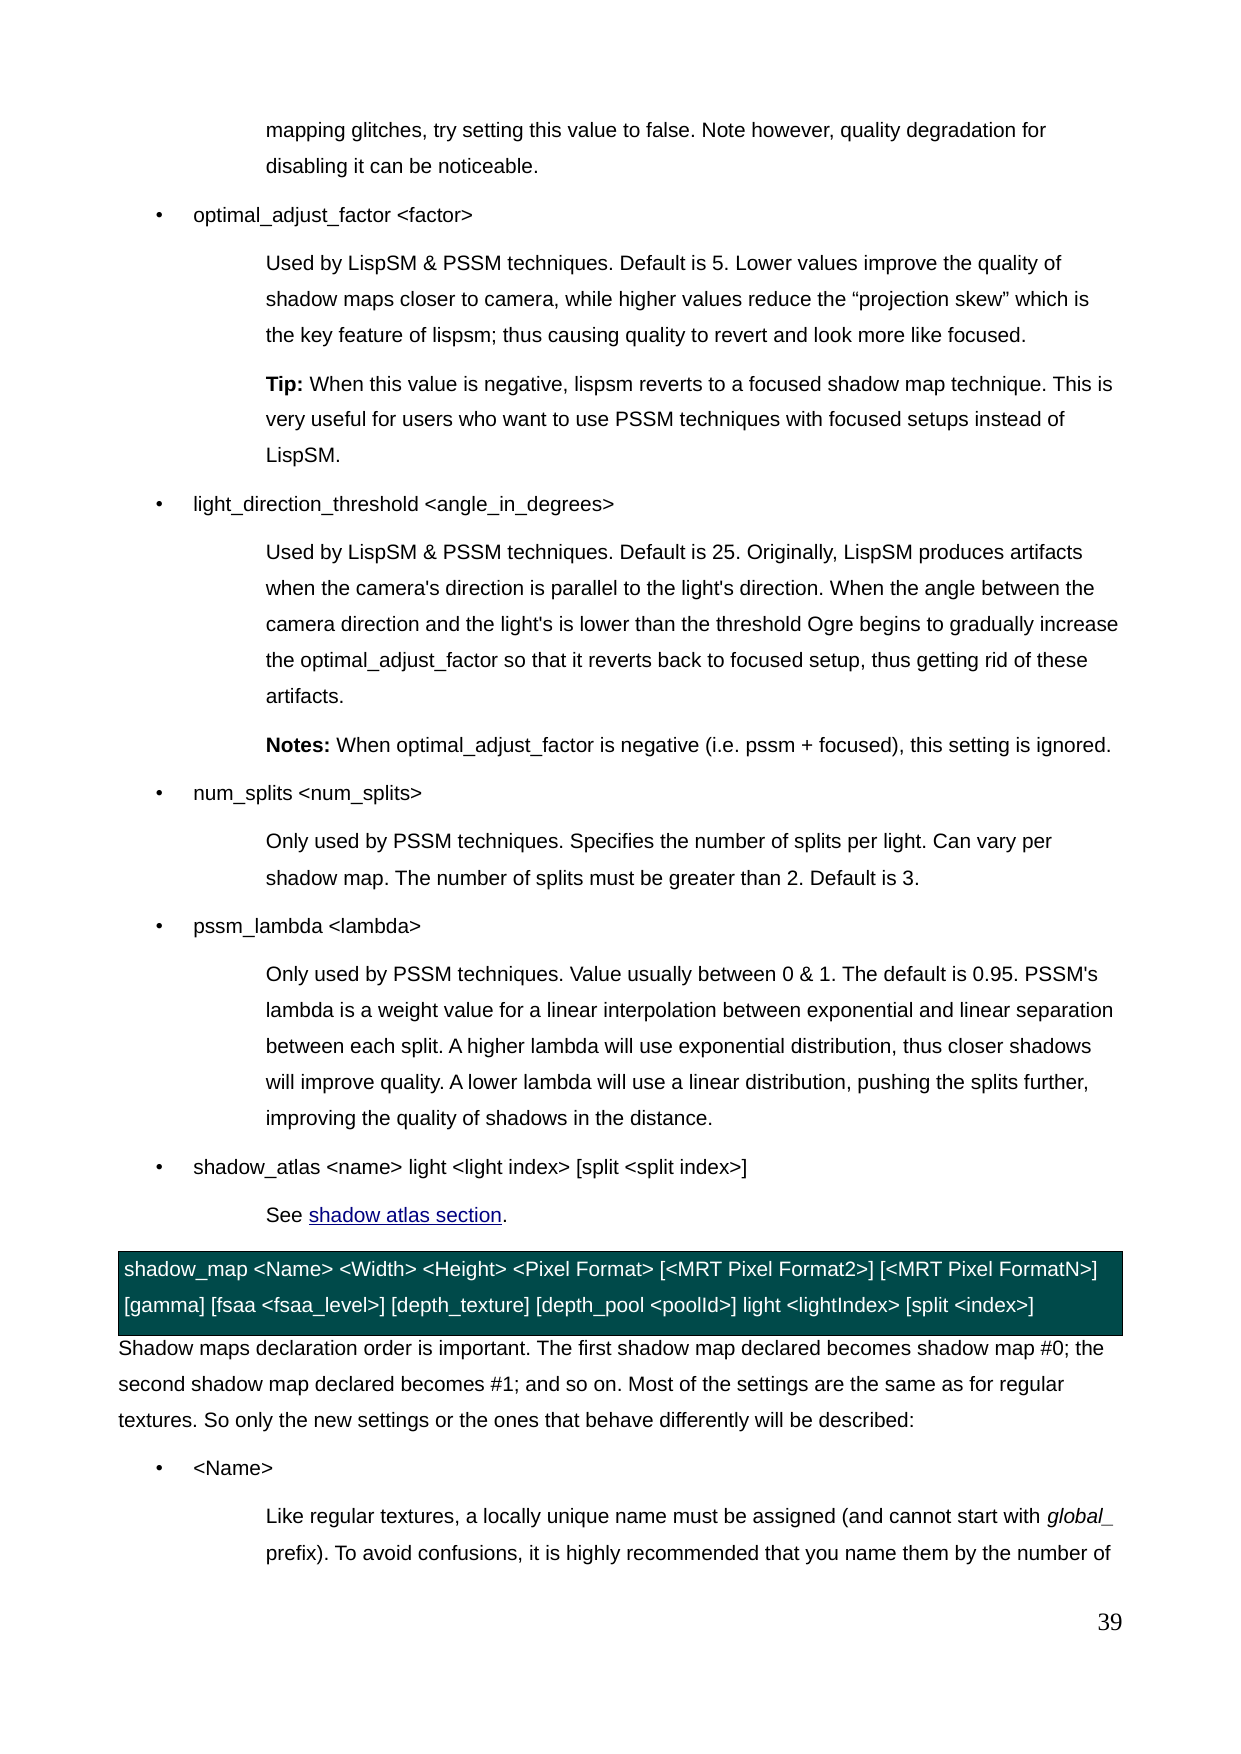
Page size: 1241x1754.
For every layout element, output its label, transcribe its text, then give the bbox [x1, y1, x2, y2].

text Used by LispSM & PSSM techniques. Default is 5. Lower values improve the quality of shadow maps closer to camera, while higher values reduce the “projection skew” which is the key feature of lispsm; thus causing quality to revert and look more like focused. [266, 251, 1122, 347]
list shadow_atlas <name> light <light index> [split <split index>] [156, 1154, 1122, 1178]
list light_direction_threshold <angle_in_degrees> [156, 492, 1122, 516]
text Used by LispSM & PSSM techniques. Default is 25. Originally, LispSM produces artifacts when the camera's direction is parallel to the light's direction. When the angle between the camera direction and the light's is lower than the threshold Ogre begins to gradually increase the optimal_adjust_factor so that it reverts back to focused setup, thus getting rid of these artifacts. [266, 540, 1122, 708]
text Only used by PSSM techniques. Specifies the number of splits per light. Can vary per shadow map. The number of splits must be greater than 2. Default is 3. [266, 829, 1122, 889]
list pssm_lambda <lambda> [156, 914, 1122, 938]
text Like regular textures, a locally unique name must be assigned (and cannot start with global_ prefix). To avoid confusions, it is highly recommended that you name them by the number of [266, 1504, 1122, 1564]
text Only used by PSSM techniques. Value usually between 0 & 1. The default is 0.95. PSSM's lambda is a weight value for a linear interpolation between exponential and linear separation between each split. A higher lambda will use exponential distribution, thus closer shadows will improve quality. A lower lambda will use a linear distribution, pushing the splits further, improving the quality of shadows in the distance. [266, 962, 1122, 1130]
text mapping glitches, try setting this value to false. Note however, quality degradation for disabling it can be noticeable. [266, 118, 1122, 178]
text See shadow atlas section. [266, 1203, 1122, 1227]
text Notes: When optimal_adjust_factor is negative (i.e. pssm + focused), this setting is ignored. [266, 732, 1122, 756]
list optimal_adjust_factor <factor> [156, 202, 1122, 227]
text Shadow maps declaration order is important. The first shadow map declared becomes shadow map #0; the second shadow map declared becomes #1; and so on. Most of the settings are the same as for regular textures. So only the new settings or the ones that behave differently will be described: [118, 1336, 1122, 1431]
text Tip: When this value is negative, lispsm reverts to a focused shadow map technique. This is very useful for users who want to use PSSM techniques with focused setups instead of LispSM. [266, 371, 1122, 467]
list <Name> [156, 1456, 1122, 1480]
table_header shadow_map <Name> <Width> <Height> <Pixel Format> [<MRT Pixel Format2>] [<MRT Pixel FormatN>] [gamma] [fsaa <fsaa_level>] [depth_texture] [depth_pool <poolId>] light <lightIndex> [split <index>] [119, 1252, 1122, 1335]
list num_splits <num_splits> [156, 781, 1122, 805]
